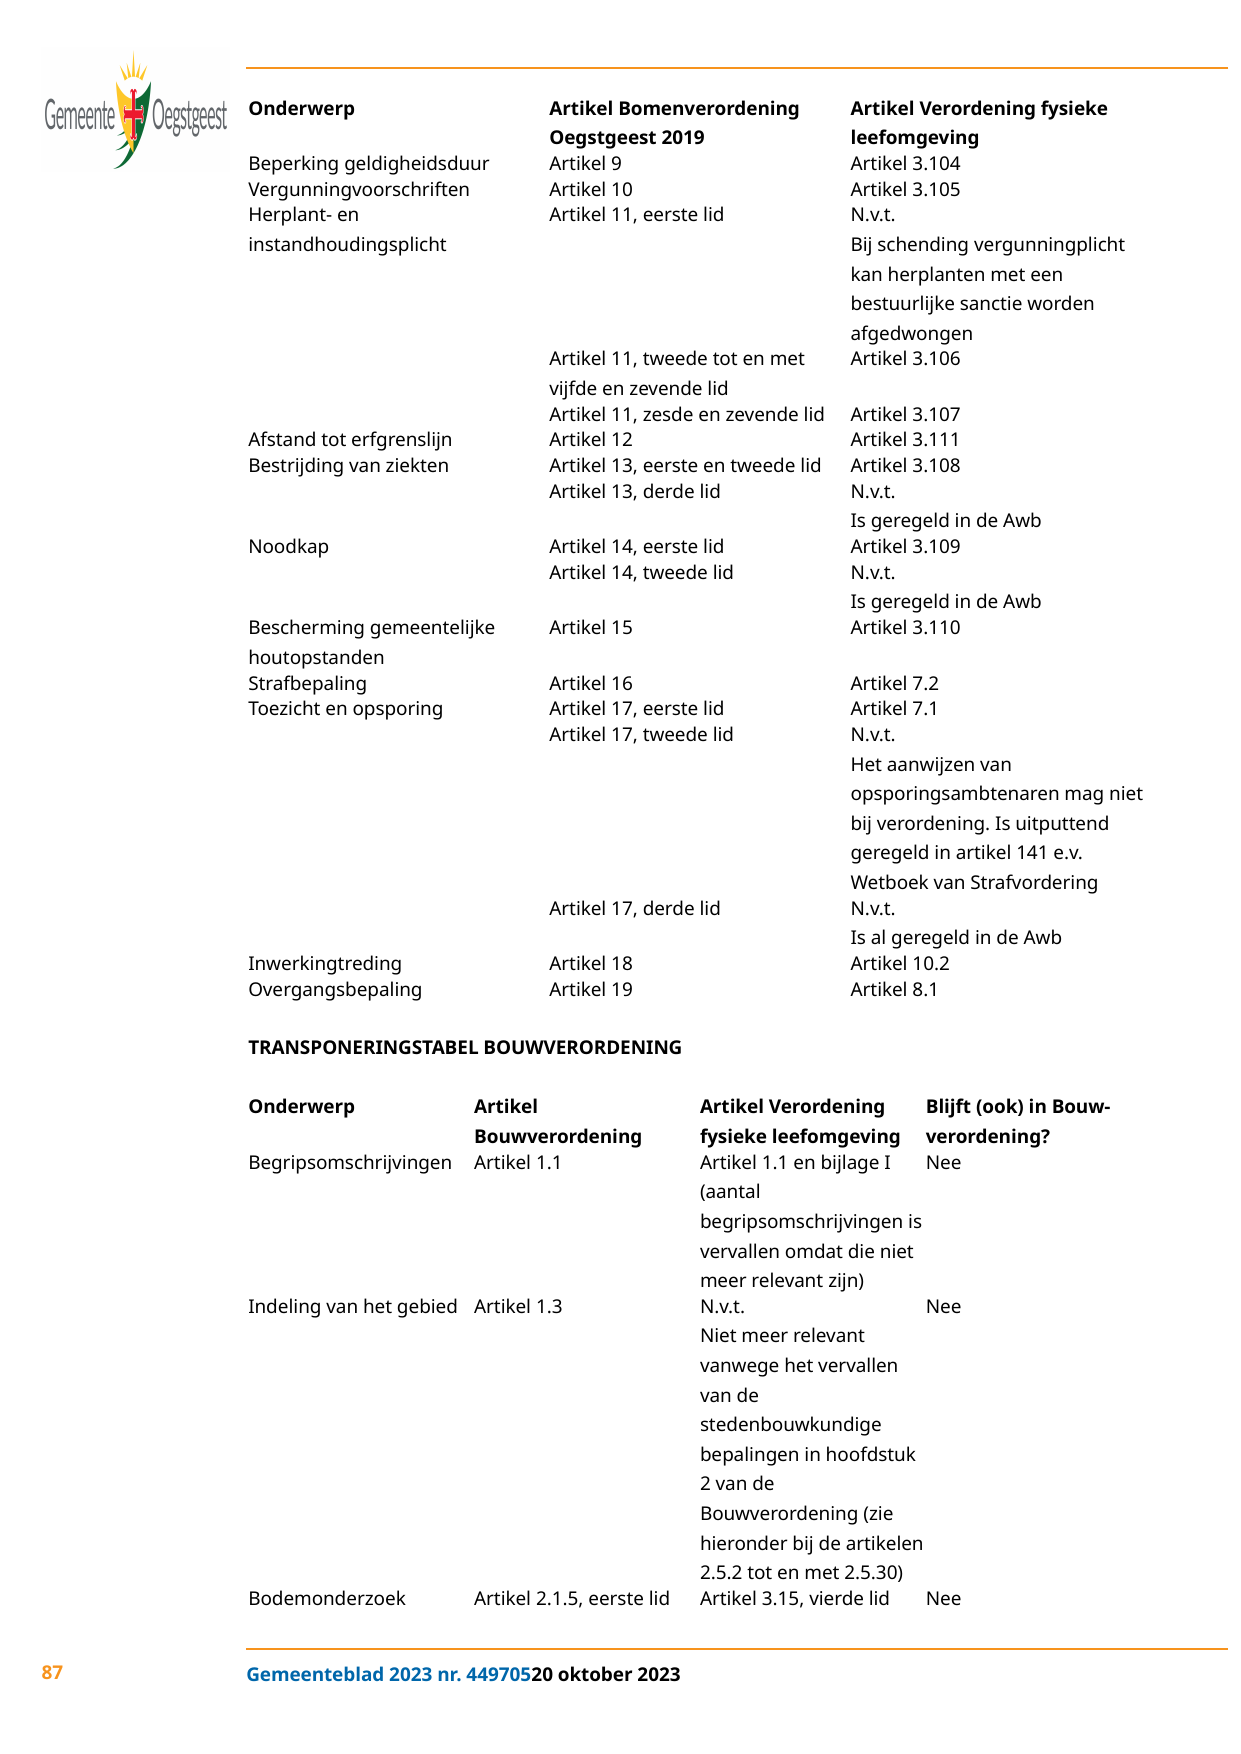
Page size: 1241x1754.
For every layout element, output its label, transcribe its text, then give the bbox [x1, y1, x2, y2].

table_cell Artikel 19 [549, 976, 850, 1002]
table_cell Artikel 3.107 [850, 401, 1152, 427]
table_header Artikel Verordening fysieke leefomgeving [850, 95, 1152, 150]
table_cell Inwerkingtreding [248, 950, 549, 976]
table_cell Strafbepaling [248, 670, 549, 696]
table_cell Artikel 1.1 [474, 1149, 700, 1293]
table_cell Artikel 3.108 [850, 453, 1152, 478]
table_cell Beperking geldigheidsduur [248, 150, 549, 176]
table_cell N.v.t. Is geregeld in de Awb [850, 478, 1152, 533]
table_cell Begripsomschrijvingen [248, 1149, 474, 1293]
table_cell Artikel 14, tweede lid [549, 559, 850, 614]
table_cell Herplant- en instandhoudingsplicht [248, 202, 549, 427]
table_cell Artikel 11, eerste lid [549, 202, 850, 346]
table_cell Vergunningvoorschriften [248, 176, 549, 202]
table_cell Artikel 9 [549, 150, 850, 176]
table_cell Artikel 17, tweede lid [549, 721, 850, 895]
table_cell N.v.t. Het aanwijzen van opsporingsambtenaren mag niet bij verordening. Is uitputtend geregeld in artikel 141 e.v. Wetboek van Strafvordering [850, 721, 1152, 895]
table_cell Artikel 1.1 en bijlage I (aantal begripsomschrijvingen is vervallen omdat die niet meer relevant zijn) [700, 1149, 926, 1293]
table_cell Bescherming gemeentelijke houtopstanden [248, 615, 549, 670]
table_cell Artikel 1.3 [474, 1293, 700, 1585]
table_header Onderwerp [248, 1094, 474, 1149]
table_cell Bodemonderzoek [248, 1585, 474, 1611]
table_cell Bestrijding van ziekten [248, 453, 549, 533]
table_cell Toezicht en opsporing [248, 696, 549, 950]
table_cell Artikel 3.111 [850, 427, 1152, 452]
table_cell Artikel 2.1.5, eerste lid [474, 1585, 700, 1611]
table_cell Artikel 12 [549, 427, 850, 452]
text TRANSPONERINGSTABEL BOUWVERORDENING [248, 1034, 1152, 1060]
table_cell Artikel 18 [549, 950, 850, 976]
table_cell N.v.t. Bij schending vergunningplicht kan herplanten met een bestuurlijke sanctie worden afgedwongen [850, 202, 1152, 346]
table_header Artikel Bomenverordening Oegstgeest 2019 [549, 95, 850, 150]
table_cell Nee [926, 1149, 1152, 1293]
table_cell Artikel 13, eerste en tweede lid [549, 453, 850, 478]
table_cell Nee [926, 1293, 1152, 1585]
table_cell Artikel 15 [549, 615, 850, 670]
table_cell Overgangsbepaling [248, 976, 549, 1002]
table_cell N.v.t. Is al geregeld in de Awb [850, 895, 1152, 950]
table_cell Artikel 3.106 [850, 346, 1152, 401]
table_cell Artikel 14, eerste lid [549, 534, 850, 559]
table_cell Artikel 3.110 [850, 615, 1152, 670]
table_cell Artikel 10 [549, 176, 850, 202]
table_cell Afstand tot erfgrenslijn [248, 427, 549, 452]
table_cell N.v.t. Is geregeld in de Awb [850, 559, 1152, 614]
table_cell Nee [926, 1585, 1152, 1611]
picture [41, 47, 231, 172]
table_header Onderwerp [248, 95, 549, 150]
table_cell Artikel 3.15, vierde lid [700, 1585, 926, 1611]
table_cell Artikel 7.1 [850, 696, 1152, 721]
table_cell Artikel 11, tweede tot en met vijfde en zevende lid [549, 346, 850, 401]
table_cell Artikel 13, derde lid [549, 478, 850, 533]
table_cell Artikel 10.2 [850, 950, 1152, 976]
table_header Artikel Verordening fysieke leefomgeving [700, 1094, 926, 1149]
table_cell Artikel 7.2 [850, 670, 1152, 696]
table_header Artikel Bouwverordening [474, 1094, 700, 1149]
table_cell Artikel 3.109 [850, 534, 1152, 559]
table_cell Artikel 17, derde lid [549, 895, 850, 950]
table_cell Artikel 3.104 [850, 150, 1152, 176]
table_cell N.v.t. Niet meer relevant vanwege het vervallen van de stedenbouwkundige bepalingen in hoofdstuk 2 van de Bouwverordening (zie hieronder bij de artikelen 2.5.2 tot en met 2.5.30) [700, 1293, 926, 1585]
table_cell Artikel 11, zesde en zevende lid [549, 401, 850, 427]
table_cell Indeling van het gebied [248, 1293, 474, 1585]
table_cell Artikel 8.1 [850, 976, 1152, 1002]
table_cell Artikel 3.105 [850, 176, 1152, 202]
table_cell Artikel 17, eerste lid [549, 696, 850, 721]
table_cell Noodkap [248, 534, 549, 614]
table_cell Artikel 16 [549, 670, 850, 696]
table_header Blijft (ook) in Bouw-verordening? [926, 1094, 1152, 1149]
